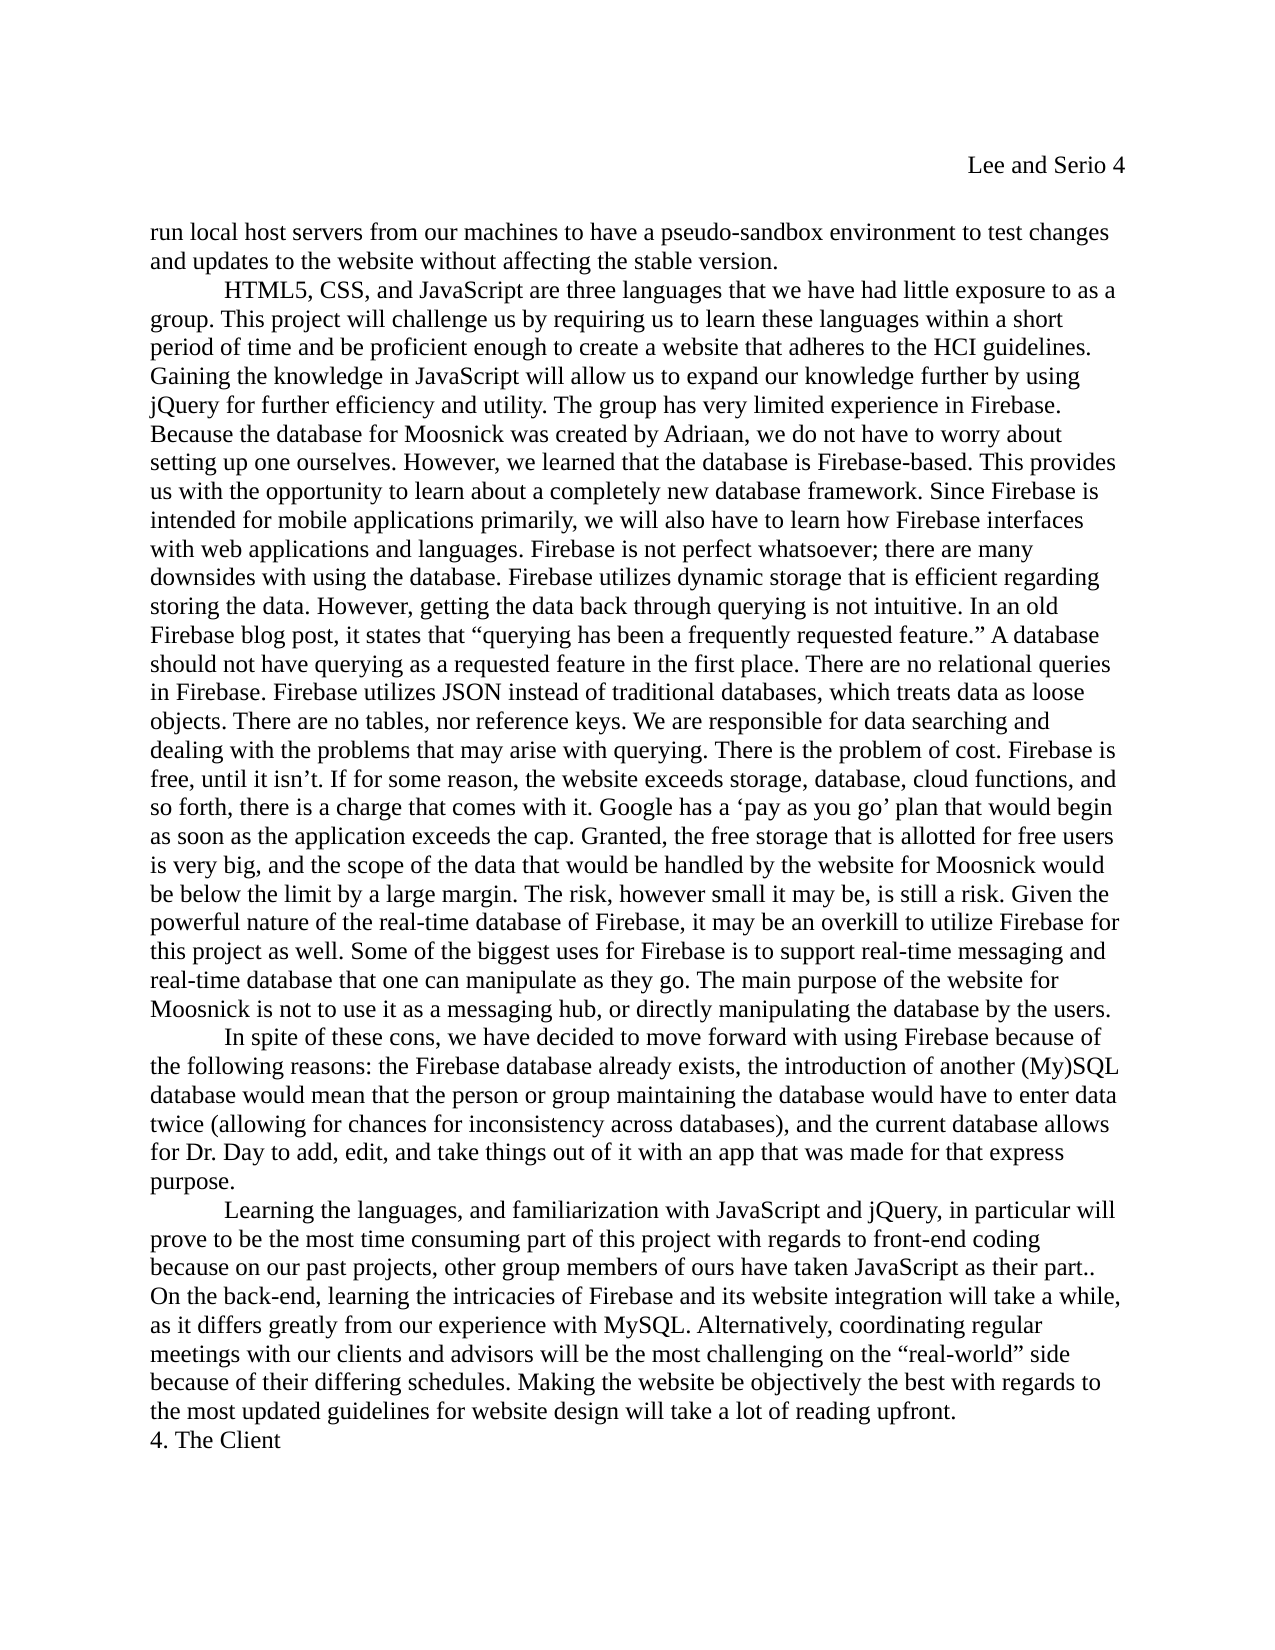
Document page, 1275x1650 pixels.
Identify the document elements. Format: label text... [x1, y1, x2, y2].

text In spite of these cons, we have decided to move forward with using Firebase because of the following reasons: the Firebase database already exists, the introduction of another (My)SQL database would mean that the person or group maintaining the database would have to enter data twice (allowing for chances for inconsistency across databases), and the current database allows for Dr. Day to add, edit, and take things out of it with an app that was made for that express purpose. [150, 1022, 1125, 1195]
text Learning the languages, and familiarization with JavaScript and jQuery, in particular will prove to be the most time consuming part of this project with regards to front-end coding because on our past projects, other group members of ours have taken JavaScript as their part.. On the back-end, learning the intricacies of Firebase and its website integration will take a while, as it differs greatly from our experience with MySQL. Alternatively, coordinating regular meetings with our clients and advisors will be the most challenging on the “real-world” side because of their differing schedules. Making the website be objectively the best with regards to the most updated guidelines for website design will take a lot of reading upfront. [150, 1195, 1125, 1425]
text HTML5, CSS, and JavaScript are three languages that we have had little exposure to as a group. This project will challenge us by requiring us to learn these languages within a short period of time and be proficient enough to create a website that adheres to the HCI guidelines. Gaining the knowledge in JavaScript will allow us to expand our knowledge further by using jQuery for further efficiency and utility. The group has very limited experience in Firebase. Because the database for Moosnick was created by Adriaan, we do not have to worry about setting up one ourselves. However, we learned that the database is Firebase-based. This provides us with the opportunity to learn about a completely new database framework. Since Firebase is intended for mobile applications primarily, we will also have to learn how Firebase interfaces with web applications and languages. Firebase is not perfect whatsoever; there are many downsides with using the database. Firebase utilizes dynamic storage that is efficient regarding storing the data. However, getting the data back through querying is not intuitive. In an old Firebase blog post, it states that “querying has been a frequently requested feature.” A database should not have querying as a requested feature in the first place. There are no relational queries in Firebase. Firebase utilizes JSON instead of traditional databases, which treats data as loose objects. There are no tables, nor reference keys. We are responsible for data searching and dealing with the problems that may arise with querying. There is the problem of cost. Firebase is free, until it isn’t. If for some reason, the website exceeds storage, database, cloud functions, and so forth, there is a charge that comes with it. Google has a ‘pay as you go’ plan that would begin as soon as the application exceeds the cap. Granted, the free storage that is allotted for free users is very big, and the scope of the data that would be handled by the website for Moosnick would be below the limit by a large margin. The risk, however small it may be, is still a risk. Given the powerful nature of the real-time database of Firebase, it may be an overkill to utilize Firebase for this project as well. Some of the biggest uses for Firebase is to support real-time messaging and real-time database that one can manipulate as they go. The main purpose of the website for Moosnick is not to use it as a messaging hub, or directly manipulating the database by the users. [150, 275, 1125, 1022]
text 4. The Client [150, 1425, 1125, 1454]
text run local host servers from our machines to have a pseudo-sandbox environment to test changes and updates to the website without affecting the stable version. [150, 217, 1125, 275]
